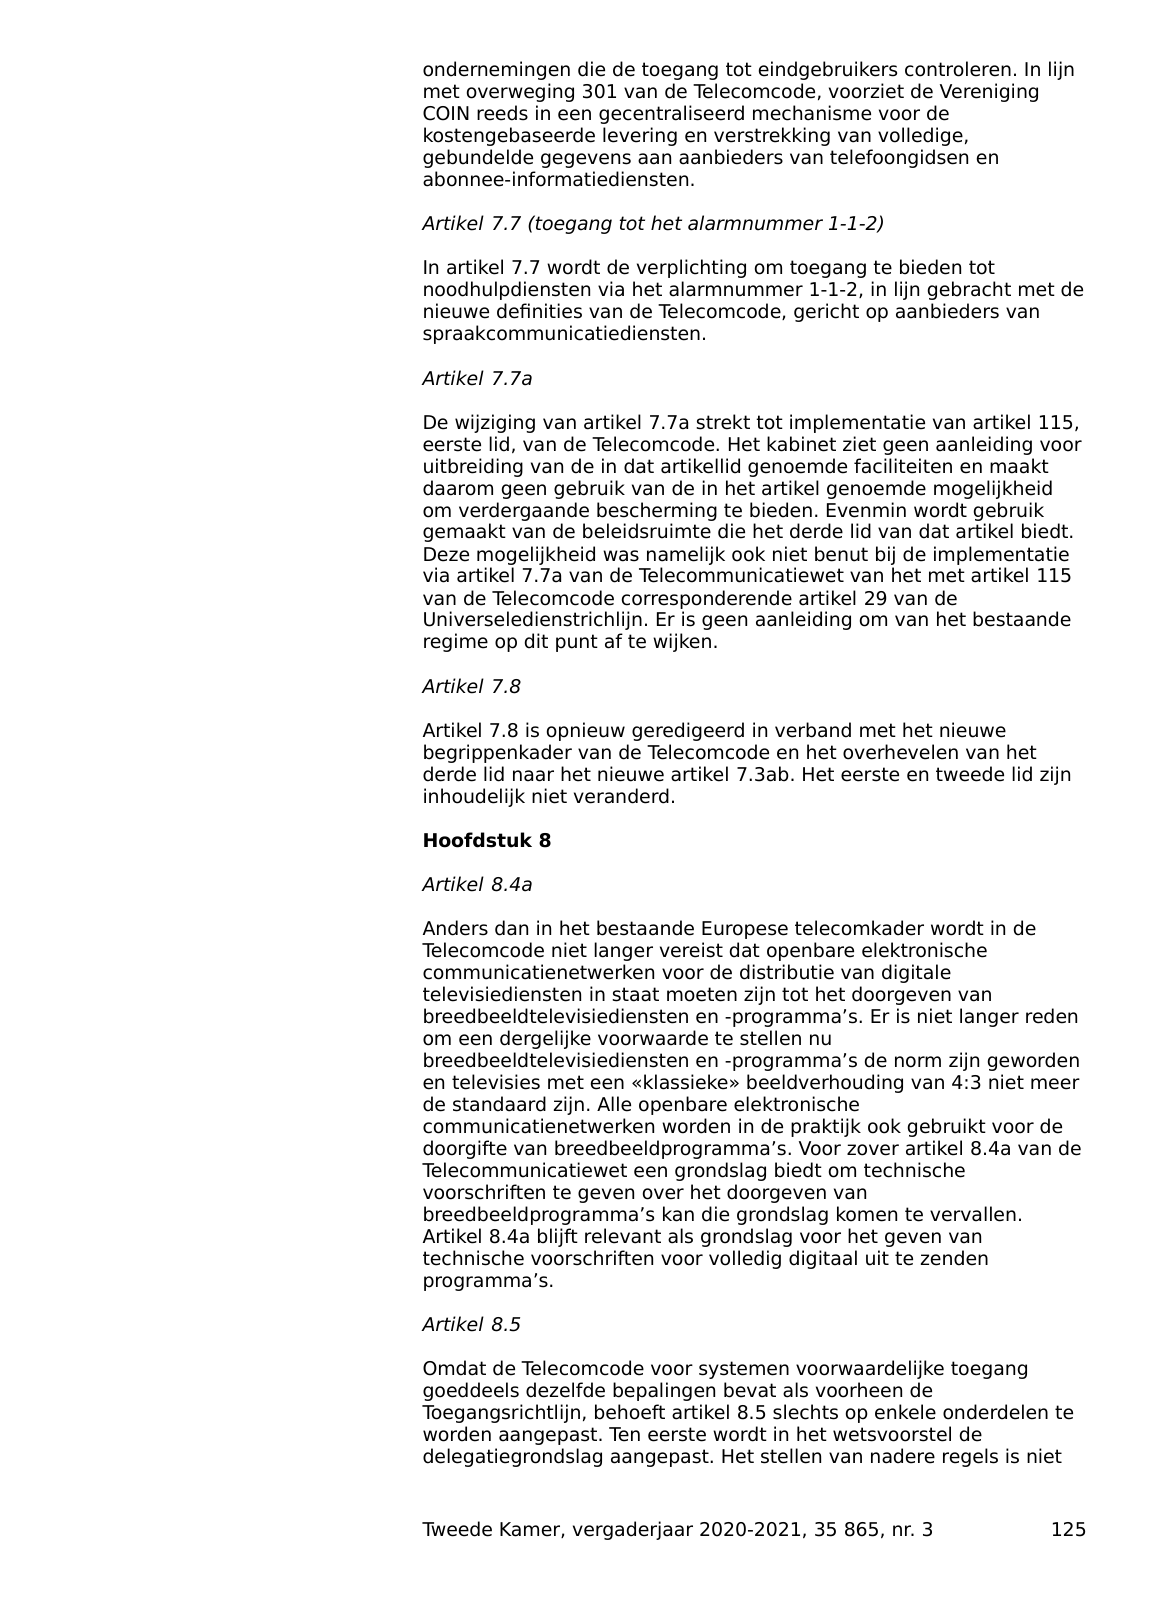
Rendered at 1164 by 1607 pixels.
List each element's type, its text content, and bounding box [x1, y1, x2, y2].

subtitle Hoofdstuk 8 [422, 830, 1087, 852]
text In artikel 7.7 wordt de verplichting om toegang te bieden tot noodhulpdiensten via het alarmnummer 1-1-2, in lijn gebracht met de nieuwe definities van de Telecomcode, gericht op aanbieders van spraakcommunicatiediensten. [422, 257, 1087, 345]
text Anders dan in het bestaande Europese telecomkader wordt in de Telecomcode niet langer vereist dat openbare elektronische communicatienetwerken voor de distributie van digitale televisiediensten in staat moeten zijn tot het doorgeven van breedbeeldtelevisiediensten en -programma’s. Er is niet langer reden om een dergelijke voorwaarde te stellen nu breedbeeldtelevisiediensten en -programma’s de norm zijn geworden en televisies met een «klassieke» beeldverhouding van 4:3 niet meer de standaard zijn. Alle openbare elektronische communicatienetwerken worden in de praktijk ook gebruikt voor de doorgifte van breedbeeldprogramma’s. Voor zover artikel 8.4a van de Telecommunicatiewet een grondslag biedt om technische voorschriften te geven over het doorgeven van breedbeeldprogramma’s kan die grondslag komen te vervallen. Artikel 8.4a blijft relevant als grondslag voor het geven van technische voorschriften voor volledig digitaal uit te zenden programma’s. [422, 918, 1087, 1292]
text ondernemingen die de toegang tot eindgebruikers controleren. In lijn met overweging 301 van de Telecomcode, voorziet de Vereniging COIN reeds in een gecentraliseerd mechanisme voor de kostengebaseerde levering en verstrekking van volledige, gebundelde gegevens aan aanbieders van telefoongidsen en abonnee-informatiediensten. [422, 59, 1087, 191]
text Omdat de Telecomcode voor systemen voorwaardelijke toegang goeddeels dezelfde bepalingen bevat als voorheen de Toegangsrichtlijn, behoeft artikel 8.5 slechts op enkele onderdelen te worden aangepast. Ten eerste wordt in het wetsvoorstel de delegatiegrondslag aangepast. Het stellen van nadere regels is niet [422, 1358, 1087, 1468]
subtitle Artikel 8.4a [422, 874, 1087, 896]
subtitle Artikel 7.8 [422, 676, 1087, 697]
text Artikel 7.8 is opnieuw geredigeerd in verband met het nieuwe begrippenkader van de Telecomcode en het overhevelen van het derde lid naar het nieuwe artikel 7.3ab. Het eerste en tweede lid zijn inhoudelijk niet veranderd. [422, 720, 1087, 808]
subtitle Artikel 7.7a [422, 367, 1087, 389]
subtitle Artikel 8.5 [422, 1314, 1087, 1336]
subtitle Artikel 7.7 (toegang tot het alarmnummer 1-1-2) [422, 213, 1087, 235]
text De wijziging van artikel 7.7a strekt tot implementatie van artikel 115, eerste lid, van de Telecomcode. Het kabinet ziet geen aanleiding voor uitbreiding van de in dat artikellid genoemde faciliteiten en maakt daarom geen gebruik van de in het artikel genoemde mogelijkheid om verdergaande bescherming te bieden. Evenmin wordt gebruik gemaakt van de beleidsruimte die het derde lid van dat artikel biedt. Deze mogelijkheid was namelijk ook niet benut bij de implementatie via artikel 7.7a van de Telecommunicatiewet van het met artikel 115 van de Telecomcode corresponderende artikel 29 van de Universeledienstrichlijn. Er is geen aanleiding om van het bestaande regime op dit punt af te wijken. [422, 412, 1087, 653]
